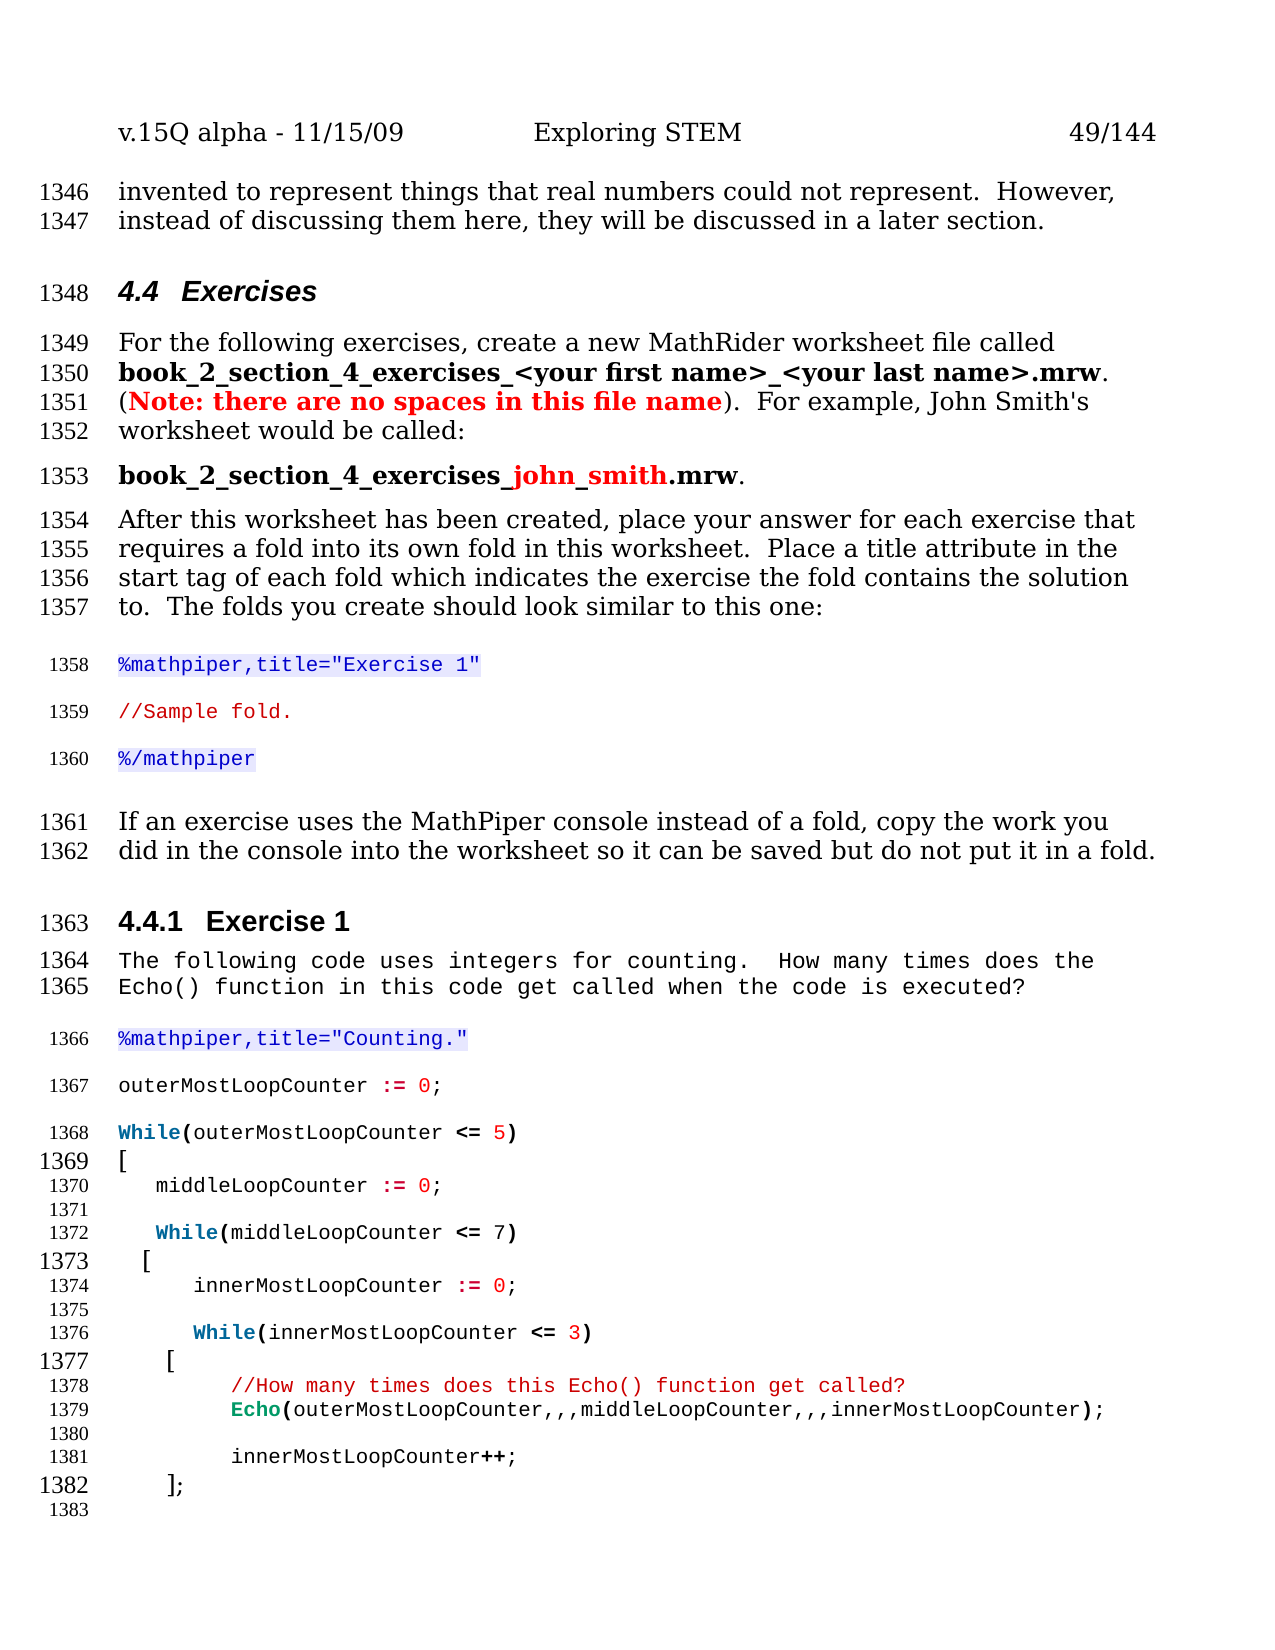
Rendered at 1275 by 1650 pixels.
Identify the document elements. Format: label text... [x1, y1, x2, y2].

text //Sample fold. [118, 701, 1157, 725]
text %/mathpiper [118, 748, 1157, 772]
text [ [118, 1346, 1157, 1375]
text The following code uses integers for counting. How many times does the Echo() function in this code get called when the code is executed? [118, 950, 1157, 1002]
text %mathpiper,title="Exercise 1" [118, 654, 1157, 677]
text //How many times does this Echo() function get called? [118, 1375, 1157, 1399]
text %mathpiper,title="Counting." [118, 1028, 1157, 1051]
text [ [118, 1246, 1157, 1275]
text While(innerMostLoopCounter <= 3) [118, 1322, 1157, 1346]
text invented to represent things that real numbers could not represent. However, instead of discussing them here, they will be discussed in a later section. [118, 177, 1157, 235]
text Echo(outerMostLoopCounter,,,middleLoopCounter,,,innerMostLoopCounter); [118, 1399, 1157, 1422]
text middleLoopCounter := 0; [118, 1175, 1157, 1199]
text For the following exercises, create a new MathRider worksheet file called book_2_section_4_exercises_<your first name>_<your last name>.mrw. (Note: there are no spaces in this file name). For example, John Smith's worksheet would be called: [118, 329, 1157, 446]
text While(outerMostLoopCounter <= 5) [118, 1122, 1157, 1146]
text outerMostLoopCounter := 0; [118, 1075, 1157, 1098]
text After this worksheet has been created, place your answer for each exercise that requires a fold into its own fold in this worksheet. Place a title attribute in the start tag of each fold which indicates the exercise the fold contains the solution to. The folds you create should look similar to this one: [118, 505, 1157, 622]
text innerMostLoopCounter++; [118, 1446, 1157, 1470]
text [ [118, 1146, 1157, 1175]
text ]; [118, 1470, 1157, 1499]
text While(middleLoopCounter <= 7) [118, 1222, 1157, 1246]
text innerMostLoopCounter := 0; [118, 1275, 1157, 1299]
subtitle Exercises [118, 274, 1157, 308]
subtitle Exercise 1 [118, 904, 1157, 938]
text book_2_section_4_exercises_john_smith.mrw. [118, 461, 1157, 490]
text If an exercise uses the MathPiper console instead of a fold, copy the work you did in the console into the worksheet so it can be saved but do not put it in a fold. [118, 807, 1157, 865]
